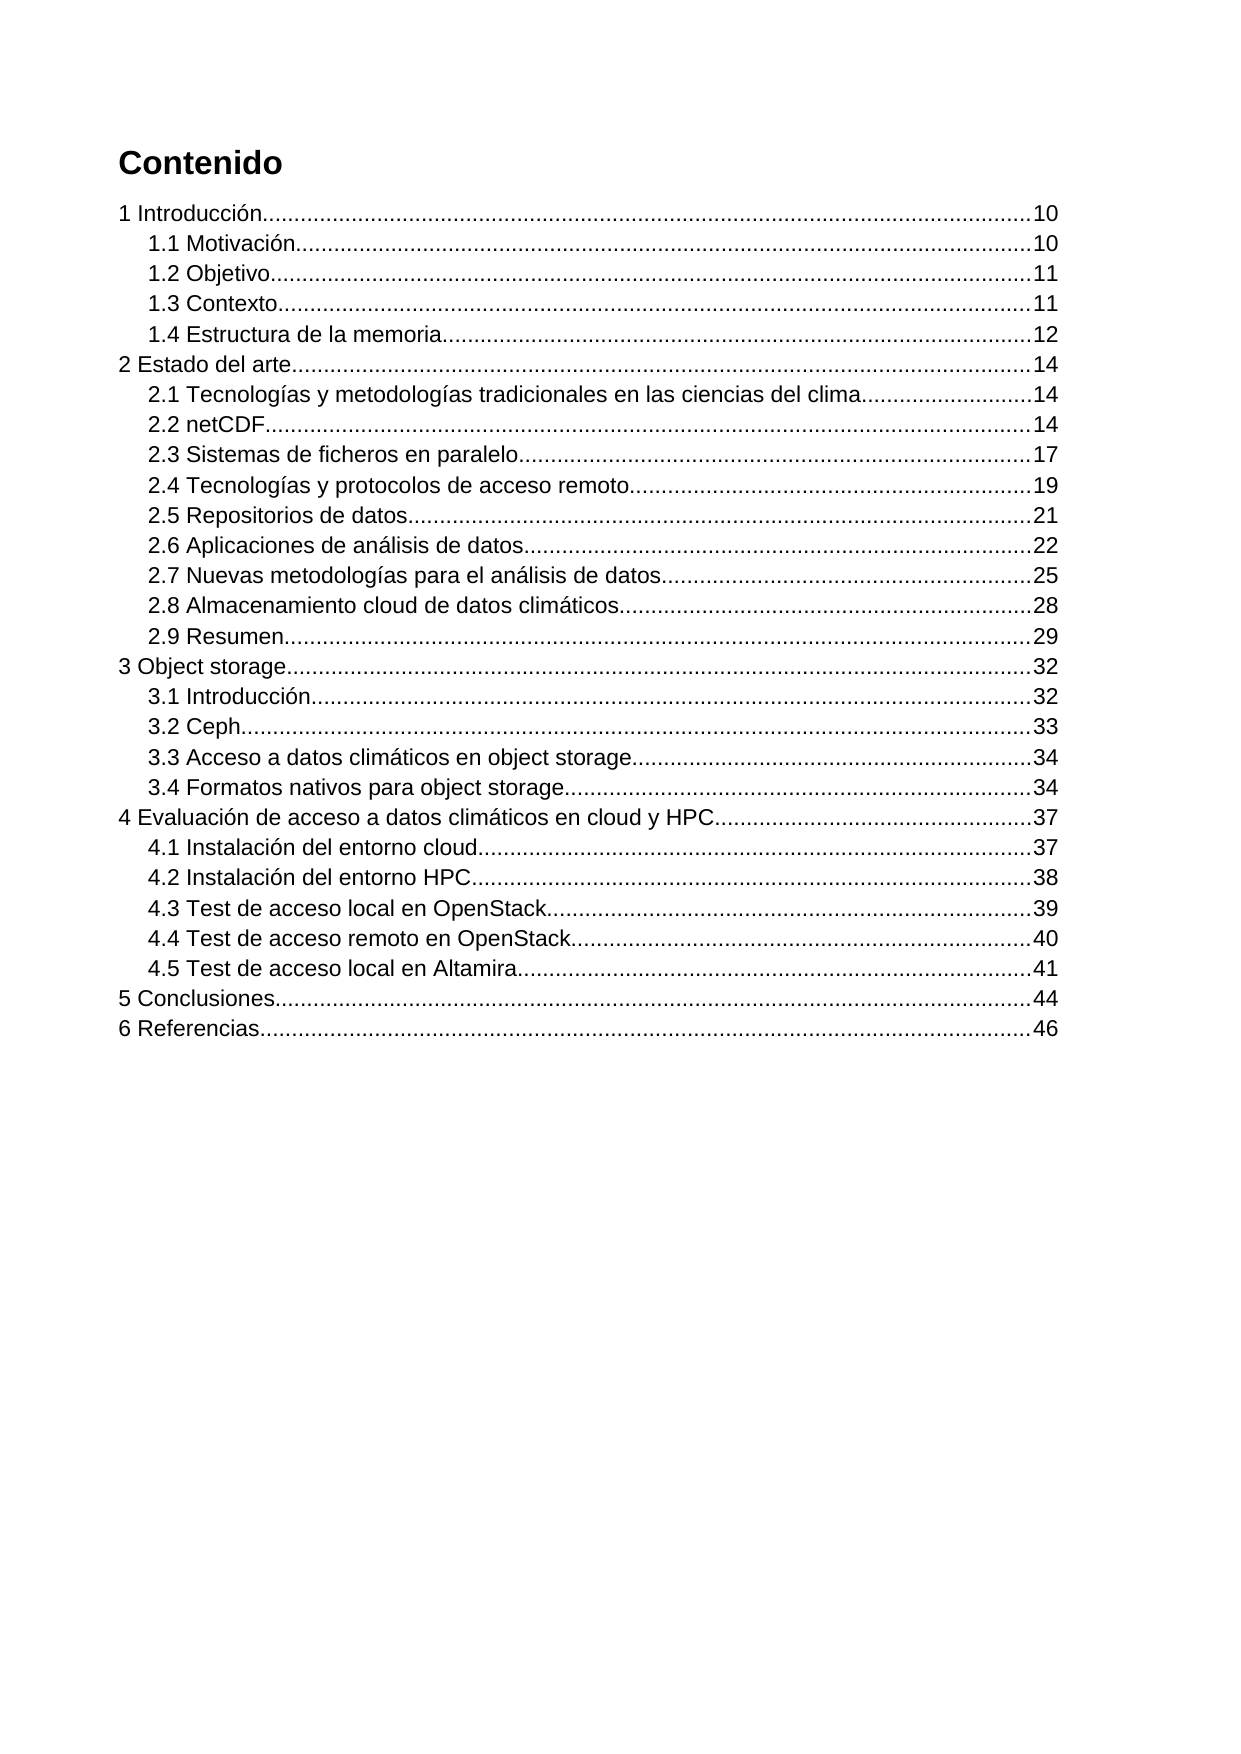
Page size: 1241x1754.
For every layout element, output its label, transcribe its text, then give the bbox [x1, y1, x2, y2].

text 2.1 Tecnologías y metodologías tradicionales en las ciencias del clima 14 [148, 381, 1122, 407]
text 1 Introducción 10 [118, 200, 1122, 226]
text 3 Object storage 32 [118, 653, 1122, 679]
text 2.6 Aplicaciones de análisis de datos 22 [148, 532, 1122, 558]
text 3.3 Acceso a datos climáticos en object storage 34 [148, 743, 1122, 770]
text 4.3 Test de acceso local en OpenStack 39 [148, 894, 1122, 921]
text 2.5 Repositorios de datos 21 [148, 502, 1122, 528]
text 2.3 Sistemas de ficheros en paralelo 17 [148, 441, 1122, 468]
text 1.1 Motivación 10 [148, 230, 1122, 256]
text 2.9 Resumen 29 [148, 623, 1122, 649]
text 3.2 Ceph 33 [148, 713, 1122, 740]
text 5 Conclusiones 44 [118, 985, 1122, 1012]
subtitle Contenido [118, 143, 1122, 182]
text 2.7 Nuevas metodologías para el análisis de datos 25 [148, 562, 1122, 589]
text 2 Estado del arte 14 [118, 351, 1122, 377]
text 2.2 netCDF 14 [148, 411, 1122, 438]
text 3.1 Introducción 32 [148, 683, 1122, 709]
text 1.2 Objetivo 11 [148, 260, 1122, 287]
text 4.1 Instalación del entorno cloud 37 [148, 834, 1122, 861]
text 4.4 Test de acceso remoto en OpenStack 40 [148, 925, 1122, 951]
text 4 Evaluación de acceso a datos climáticos en cloud y HPC 37 [118, 804, 1122, 830]
text 1.4 Estructura de la memoria 12 [148, 321, 1122, 347]
text 4.2 Instalación del entorno HPC 38 [148, 864, 1122, 891]
text 2.8 Almacenamiento cloud de datos climáticos 28 [148, 592, 1122, 619]
text 3.4 Formatos nativos para object storage 34 [148, 774, 1122, 800]
text 1.3 Contexto 11 [148, 290, 1122, 317]
text 4.5 Test de acceso local en Altamira 41 [148, 955, 1122, 981]
text 2.4 Tecnologías y protocolos de acceso remoto 19 [148, 472, 1122, 498]
text 6 Referencias 46 [118, 1015, 1122, 1042]
